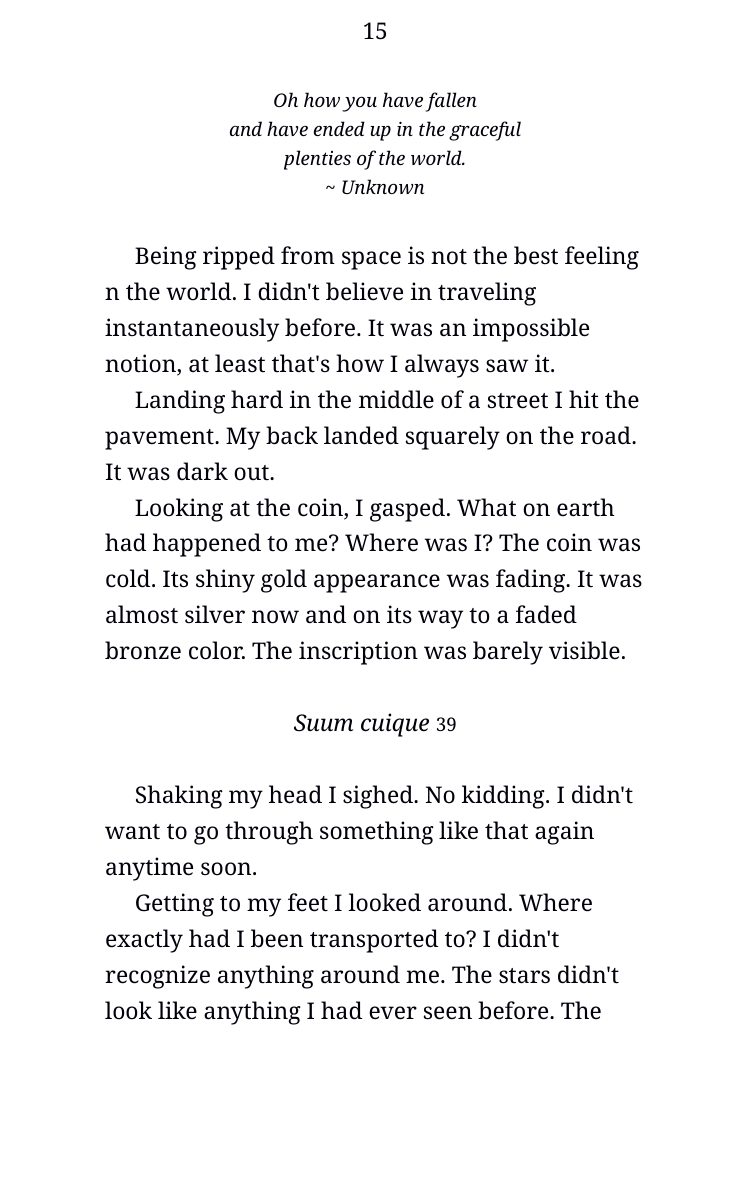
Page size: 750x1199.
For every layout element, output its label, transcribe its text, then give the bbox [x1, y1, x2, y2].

text and have ended up in the graceful [105, 116, 645, 142]
text Shaking my head I sighed. No kidding. I didn't want to go through something like that again anytime soon. [105, 779, 645, 882]
text Being ripped from space is not the best feeling n the world. I didn't believe in traveling instantaneously before. It was an impossible notion, at least that's how I always saw it. [105, 240, 645, 379]
text plenties of the world. [105, 145, 645, 171]
text Looking at the coin, I gasped. What on earth had happened to me? Where was I? The coin was cold. Its shiny gold appearance was fading. It was almost silver now and on its way to a faded bronze color. The inscription was barely visible. [105, 491, 645, 666]
text 15 [105, 15, 645, 46]
text Oh how you have fallen [105, 87, 645, 112]
text Suum cuique 39 [105, 707, 645, 738]
text Getting to my feet I looked around. Where exactly had I been transported to? I didn't recognize anything around me. The stars didn't look like anything I had ever seen before. The [105, 887, 645, 1026]
text Landing hard in the middle of a street I hit the pavement. My back landed squarely on the road. It was dark out. [105, 384, 645, 487]
text ~ Unknown [105, 175, 645, 200]
